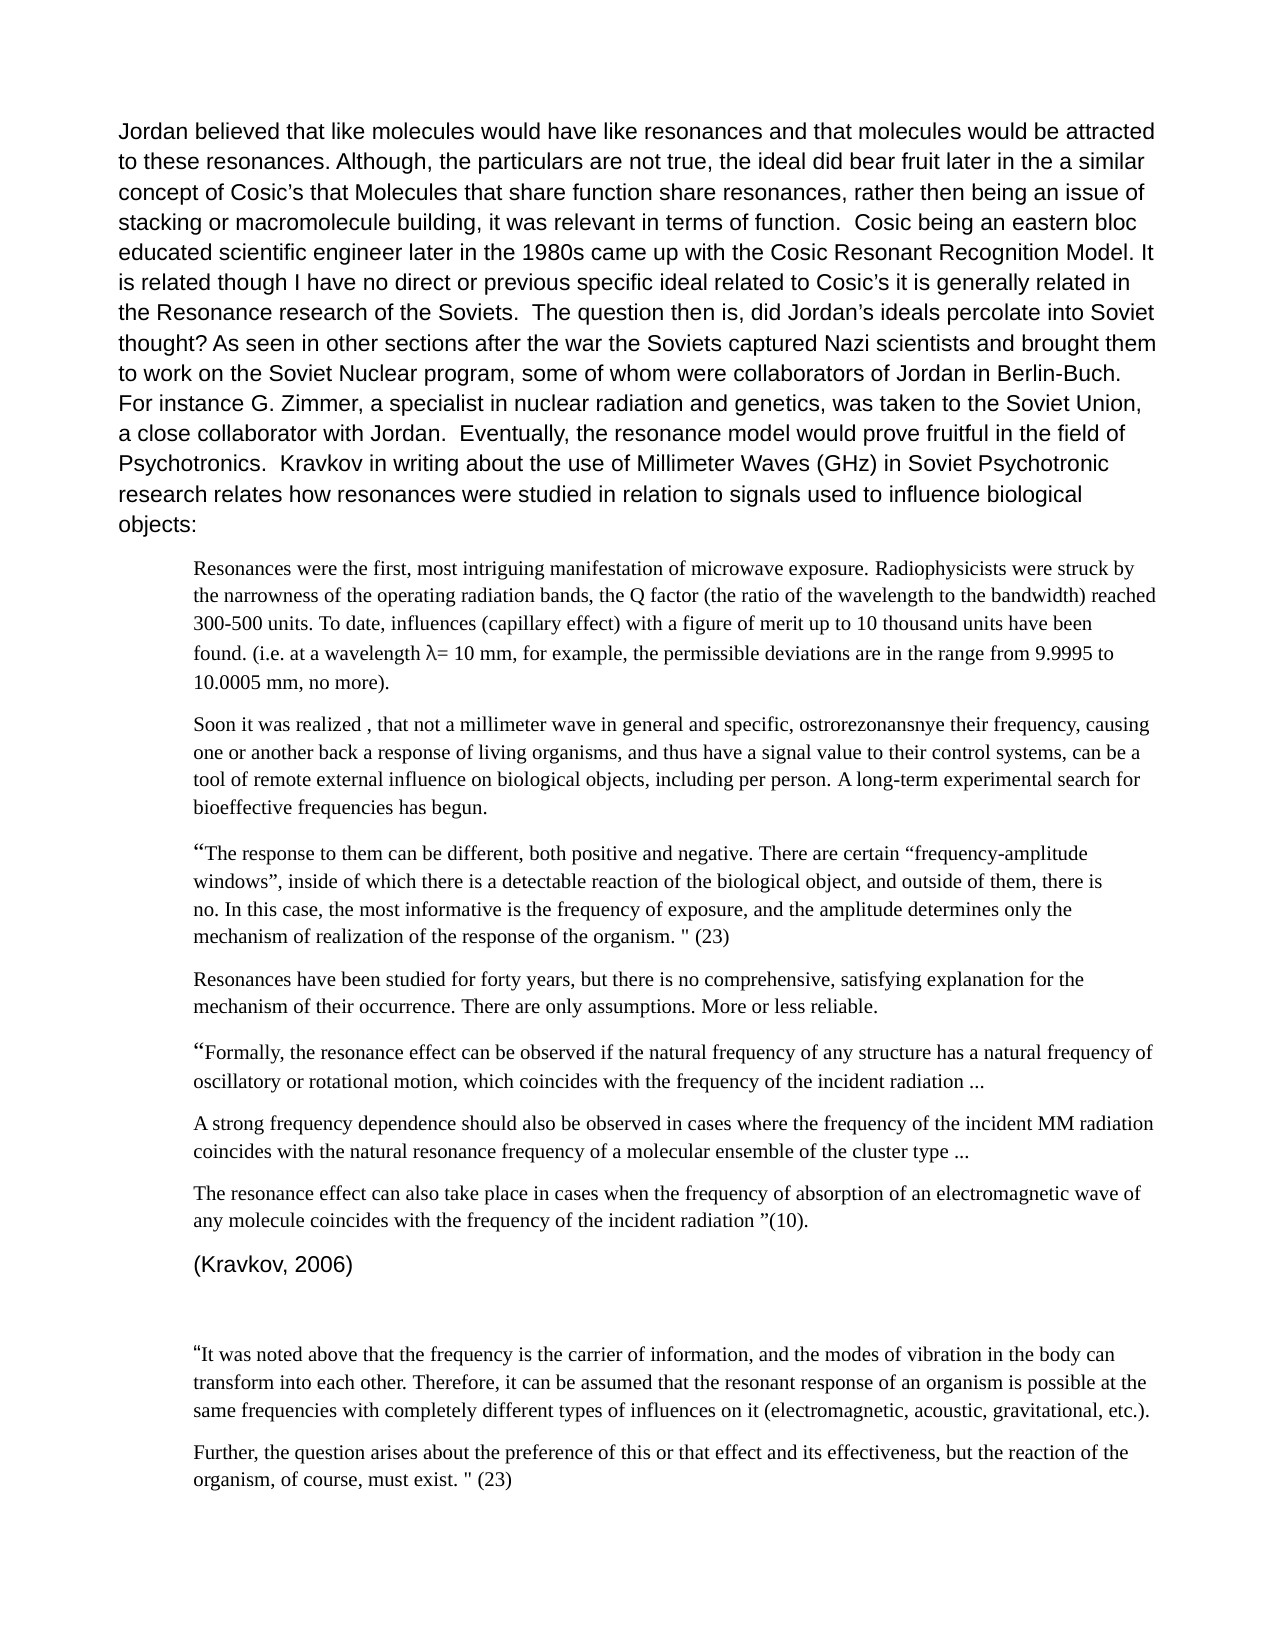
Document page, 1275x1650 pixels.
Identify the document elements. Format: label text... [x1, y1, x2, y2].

text The resonance effect can also take place in cases when the frequency of absorption of an electromagnetic wave of any molecule coincides with the frequency of the incident radiation ”(10). [193, 1181, 1157, 1232]
text “The response to them can be different, both positive and negative. There are certain “frequency-amplitude windows”, inside of which there is a detectable reaction of the biological object, and outside of them, there is no. In this case, the most informative is the frequency of exposure, and the amplitude determines only the mechanism of realization of the response of the organism. " (23) [193, 837, 1157, 948]
text Further, the question arises about the preference of this or that effect and its effectiveness, but the reaction of the organism, of course, must exist. " (23) [193, 1440, 1157, 1491]
text (Kravkov, 2006) [193, 1251, 1157, 1277]
text “It was noted above that the frequency is the carrier of information, and the modes of vibration in the body can transform into each other. Therefore, it can be assumed that the resonant response of an organism is possible at the same frequencies with completely different types of influences on it (electromagnetic, acoustic, gravitational, etc.). [193, 1340, 1157, 1422]
text A strong frequency dependence should also be observed in cases where the frequency of the incident MM radiation coincides with the natural resonance frequency of a molecular ensemble of the cluster type ... [193, 1111, 1157, 1163]
text Resonances were the first, most intriguing manifestation of microwave exposure. Radiophysicists were struck by the narrowness of the operating radiation bands, the Q factor (the ratio of the wavelength to the bandwidth) reached 300-500 units. To date, influences (capillary effect) with a figure of merit up to 10 thousand units have been found. (i.e. at a wavelength λ= 10 mm, for example, the permissible deviations are in the range from 9.9995 to 10.0005 mm, no more). [193, 556, 1157, 694]
text “Formally, the resonance effect can be observed if the natural frequency of any structure has a natural frequency of oscillatory or rotational motion, which coincides with the frequency of the incident radiation ... [193, 1036, 1157, 1093]
text Jordan believed that like molecules would have like resonances and that molecules would be attracted to these resonances. Although, the particulars are not true, the ideal did bear fruit later in the a similar concept of Cosic’s that Molecules that share function share resonances, rather then being an issue of stacking or macromolecule building, it was relevant in terms of function. Cosic being an eastern bloc educated scientific engineer later in the 1980s came up with the Cosic Resonant Recognition Model. It is related though I have no direct or previous specific ideal related to Cosic’s it is generally related in the Resonance research of the Soviets. The question then is, did Jordan’s ideals percolate into Soviet thought? As seen in other sections after the war the Soviets captured Nazi scientists and brought them to work on the Soviet Nuclear program, some of whom were collaborators of Jordan in Berlin-Buch. For instance G. Zimmer, a specialist in nuclear radiation and genetics, was taken to the Soviet Union, a close collaborator with Jordan. Eventually, the resonance model would prove fruitful in the field of Psychotronics. Kravkov in writing about the use of Millimeter Waves (GHz) in Soviet Psychotronic research relates how resonances were studied in relation to signals used to influence biological objects: [118, 118, 1157, 537]
text Soon it was realized , that not a millimeter wave in general and specific, ostrorezonansnye their frequency, causing one or another back a response of living organisms, and thus have a signal value to their control systems, can be a tool of remote external influence on biological objects, including per person. A long-term experimental search for bioeffective frequencies has begun. [193, 712, 1157, 819]
text Resonances have been studied for forty years, but there is no comprehensive, satisfying explanation for the mechanism of their occurrence. There are only assumptions. More or less reliable. [193, 967, 1157, 1018]
